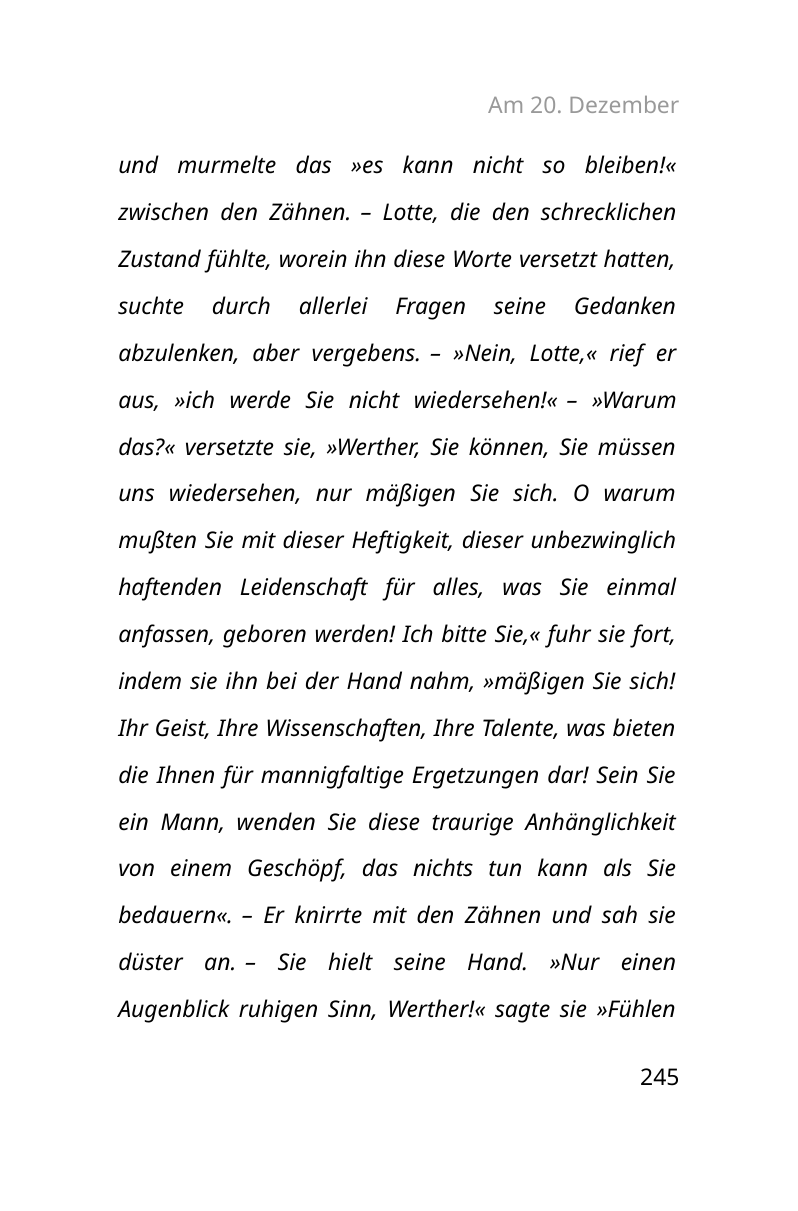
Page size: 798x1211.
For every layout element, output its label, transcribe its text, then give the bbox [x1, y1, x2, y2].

text und murmelte das »es kann nicht so bleiben!« zwischen den Zähnen. – Lotte, die den schrecklichen Zustand fühlte, worein ihn diese Worte versetzt hatten, suchte durch allerlei Fragen seine Gedanken abzulenken, aber vergebens. – »Nein, Lotte,« rief er aus, »ich werde Sie nicht wiedersehen!« – »Warum das?« versetzte sie, »Werther, Sie können, Sie müssen uns wiedersehen, nur mäßigen Sie sich. O warum mußten Sie mit dieser Heftigkeit, dieser unbezwinglich haftenden Leidenschaft für alles, was Sie einmal anfassen, geboren werden! Ich bitte Sie,« fuhr sie fort, indem sie ihn bei der Hand nahm, »mäßigen Sie sich! Ihr Geist, Ihre Wissenschaften, Ihre Talente, was bieten die Ihnen für mannigfaltige Ergetzungen dar! Sein Sie ein Mann, wenden Sie diese traurige Anhänglichkeit von einem Geschöpf, das nichts tun kann als Sie bedauern«. – Er knirrte mit den Zähnen und sah sie düster an. – Sie hielt seine Hand. »Nur einen Augenblick ruhigen Sinn, Werther!« sagte sie »Fühlen [118, 149, 679, 1024]
